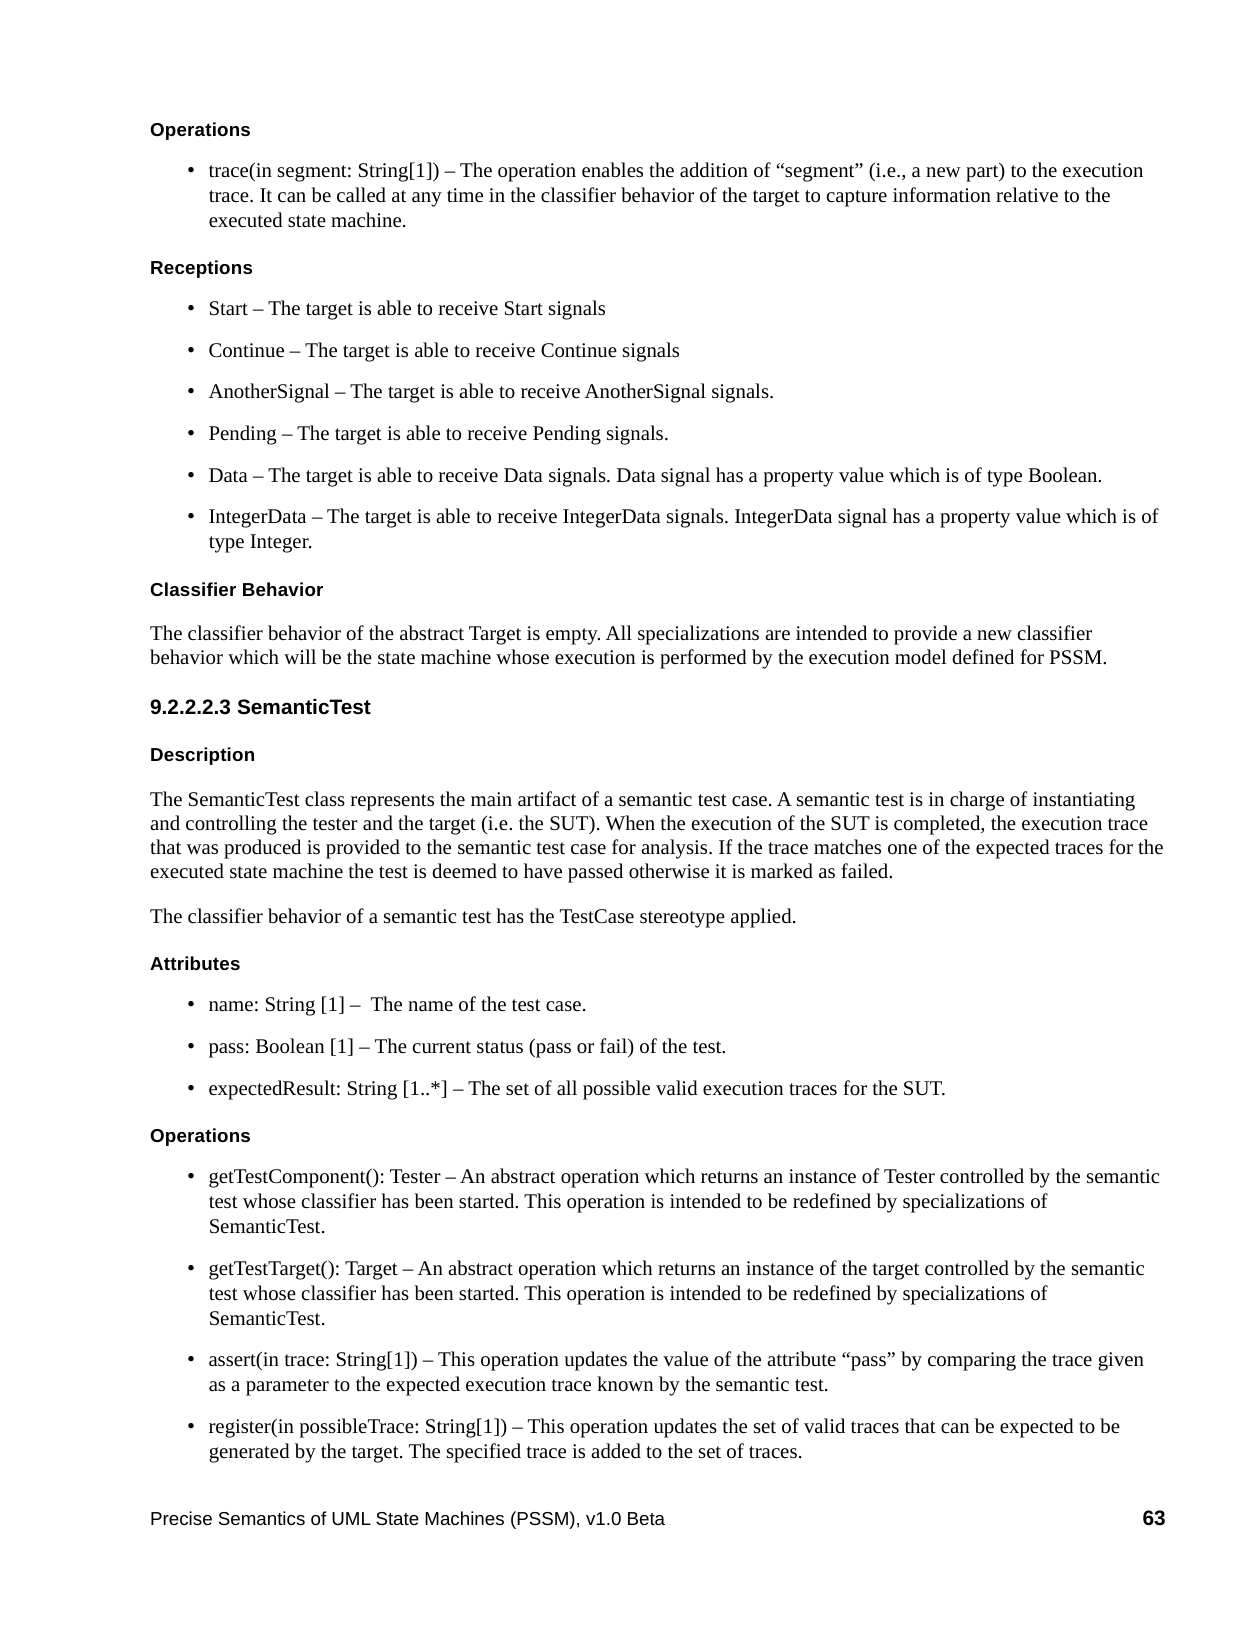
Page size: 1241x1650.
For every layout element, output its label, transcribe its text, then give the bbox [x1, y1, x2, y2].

subtitle SemanticTest [150, 694, 1166, 719]
list getTestTarget(): Target – An abstract operation which returns an instance of the target controlled by the semantic test whose classifier has been started. This operation is intended to be redefined by specializations of SemanticTest. [187, 1254, 1166, 1329]
list trace(in segment: String[1]) – The operation enables the addition of “segment” (i.e., a new part) to the execution trace. It can be called at any time in the classifier behavior of the target to capture information relative to the executed state machine. [187, 157, 1166, 232]
list pass: Boolean [1] – The current status (pass or fail) of the test. [187, 1033, 1166, 1058]
list register(in possibleTrace: String[1]) – This operation updates the set of valid traces that can be expected to be generated by the target. The specified trace is added to the set of traces. [187, 1413, 1166, 1463]
subtitle Operations [150, 118, 1166, 140]
list assert(in trace: String[1]) – This operation updates the value of the attribute “pass” by comparing the trace given as a parameter to the expected execution trace known by the semantic test. [187, 1346, 1166, 1396]
subtitle Classifier Behavior [150, 578, 1166, 600]
text The classifier behavior of a semantic test has the TestCase stereotype applied. [150, 904, 1166, 928]
subtitle Receptions [150, 257, 1166, 278]
list IntegerData – The target is able to receive IntegerData signals. IntegerData signal has a property value which is of type Integer. [187, 503, 1166, 553]
list Start – The target is able to receive Start signals [187, 295, 1166, 320]
list expectedResult: String [1..*] – The set of all possible valid execution traces for the SUT. [187, 1074, 1166, 1099]
list Data – The target is able to receive Data signals. Data signal has a property value which is of type Boolean. [187, 462, 1166, 487]
list Continue – The target is able to receive Continue signals [187, 337, 1166, 362]
list name: String [1] – The name of the test case. [187, 991, 1166, 1016]
list getTestComponent(): Tester – An abstract operation which returns an instance of Tester controlled by the semantic test whose classifier has been started. This operation is intended to be redefined by specializations of SemanticTest. [187, 1163, 1166, 1238]
text The classifier behavior of the abstract Target is empty. All specializations are intended to provide a new classifier behavior which will be the state machine whose execution is performed by the execution model defined for PSSM. [150, 621, 1166, 669]
subtitle Attributes [150, 953, 1166, 974]
text The SemanticTest class represents the main artifact of a semantic test case. A semantic test is in charge of instantiating and controlling the tester and the target (i.e. the SUT). When the execution of the SUT is completed, the execution trace that was produced is provided to the semantic test case for analysis. If the trace matches one of the expected traces for the executed state machine the test is deemed to have passed otherwise it is marked as failed. [150, 787, 1166, 883]
list AnotherSignal – The target is able to receive AnotherSignal signals. [187, 378, 1166, 403]
subtitle Description [150, 744, 1166, 766]
subtitle Operations [150, 1124, 1166, 1146]
list Pending – The target is able to receive Pending signals. [187, 420, 1166, 445]
